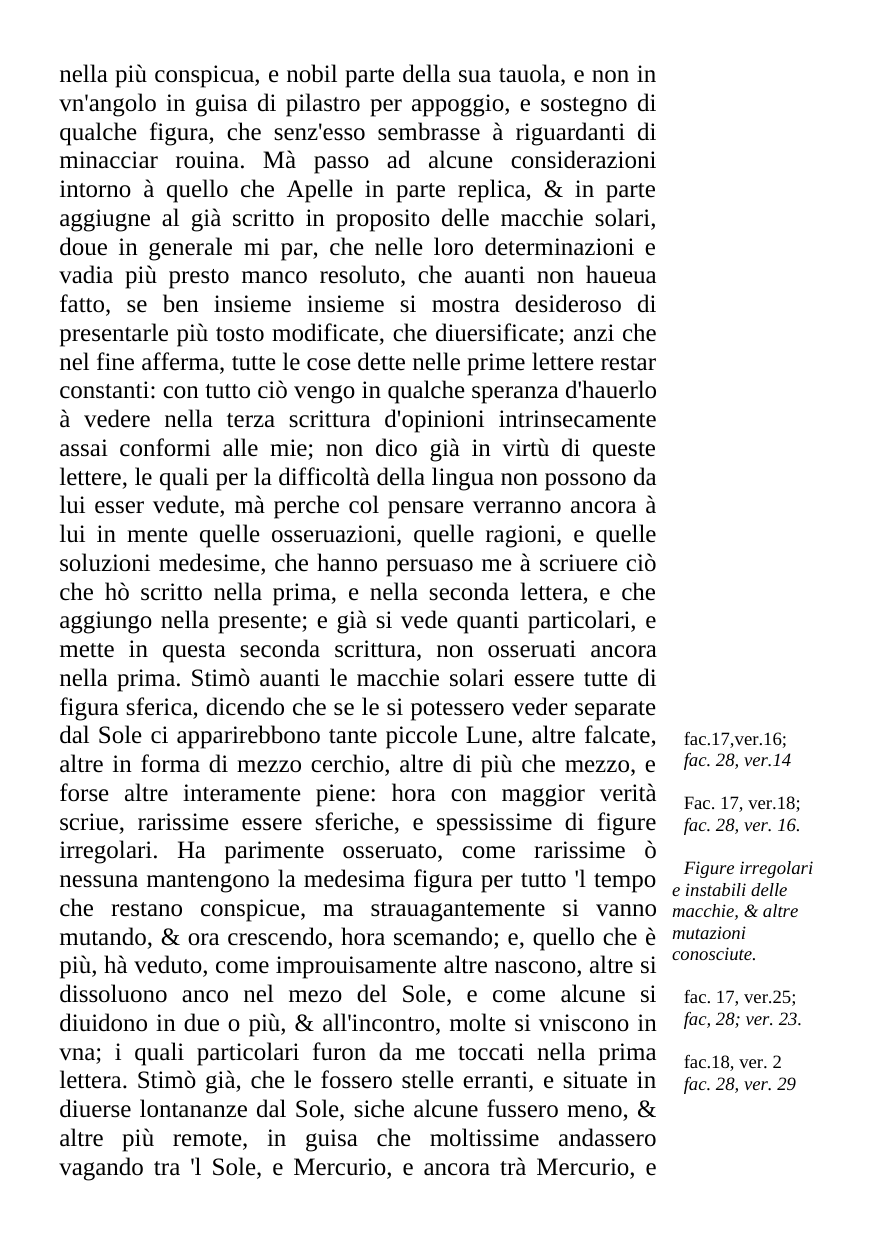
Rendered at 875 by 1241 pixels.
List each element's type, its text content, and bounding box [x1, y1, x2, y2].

table_cell fac.17,ver.16; fac. 28, ver.14 Fac. 17, ver.18; fac. 28, ver. 16. Figure irregolari e instabili delle macchie, & altre mutazioni conosciute. fac. 17, ver.25; fac, 28; ver. 23. fac.18, ver. 2 fac. 28, ver. 29 [665, 59, 822, 1180]
table_cell nella più conspicua, e nobil parte della sua tauola, e non in vn'angolo in guisa di pilastro per appoggio, e sostegno di qualche figura, che senz'esso sembrasse à riguardanti di minacciar rouina. Mà passo ad alcune considerazioni intorno à quello che Apelle in parte replica, & in parte aggiugne al già scritto in proposito delle macchie solari, doue in generale mi par, che nelle loro determinazioni e vadia più presto manco resoluto, che auanti non haueua fatto, se ben insieme insieme si mostra desideroso di presentarle più tosto modificate, che diuersificate; anzi che nel fine afferma, tutte le cose dette nelle prime lettere restar constanti: con tutto ciò vengo in qualche speranza d'hauerlo à vedere nella terza scrittura d'opinioni intrinsecamente assai conformi alle mie; non dico già in virtù di queste lettere, le quali per la difficoltà della lingua non possono da lui esser vedute, mà perche col pensare verranno ancora à lui in mente quelle osseruazioni, quelle ragioni, e quelle soluzioni medesime, che hanno persuaso me à scriuere ciò che hò scritto nella prima, e nella seconda lettera, e che aggiungo nella presente; e già si vede quanti particolari, e mette in questa seconda scrittura, non osseruati ancora nella prima. Stimò auanti le macchie solari essere tutte di figura sferica, dicendo che se le si potessero veder separate dal Sole ci apparirebbono tante piccole Lune, altre falcate, altre in forma di mezzo cerchio, altre di più che mezzo, e forse altre interamente piene: hora con maggior verità scriue, rarissime essere sferiche, e spessissime di figure irregolari. Ha parimente osseruato, come rarissime ò nessuna mantengono la medesima figura per tutto 'l tempo che restano conspicue, ma strauagantemente si vanno mutando, & ora crescendo, hora scemando; e, quello che è più, hà veduto, come improuisamente altre nascono, altre si dissoluono anco nel mezo del Sole, e come alcune si diuidono in due o più, & all'incontro, molte si vniscono in vna; i quali particolari furon da me toccati nella prima lettera. Stimò già, che le fossero stelle erranti, e situate in diuerse lontananze dal Sole, siche alcune fussero meno, & altre più remote, in guisa che moltissime andassero vagando tra 'l Sole, e Mercurio, e ancora trà Mercurio, e [52, 59, 664, 1180]
